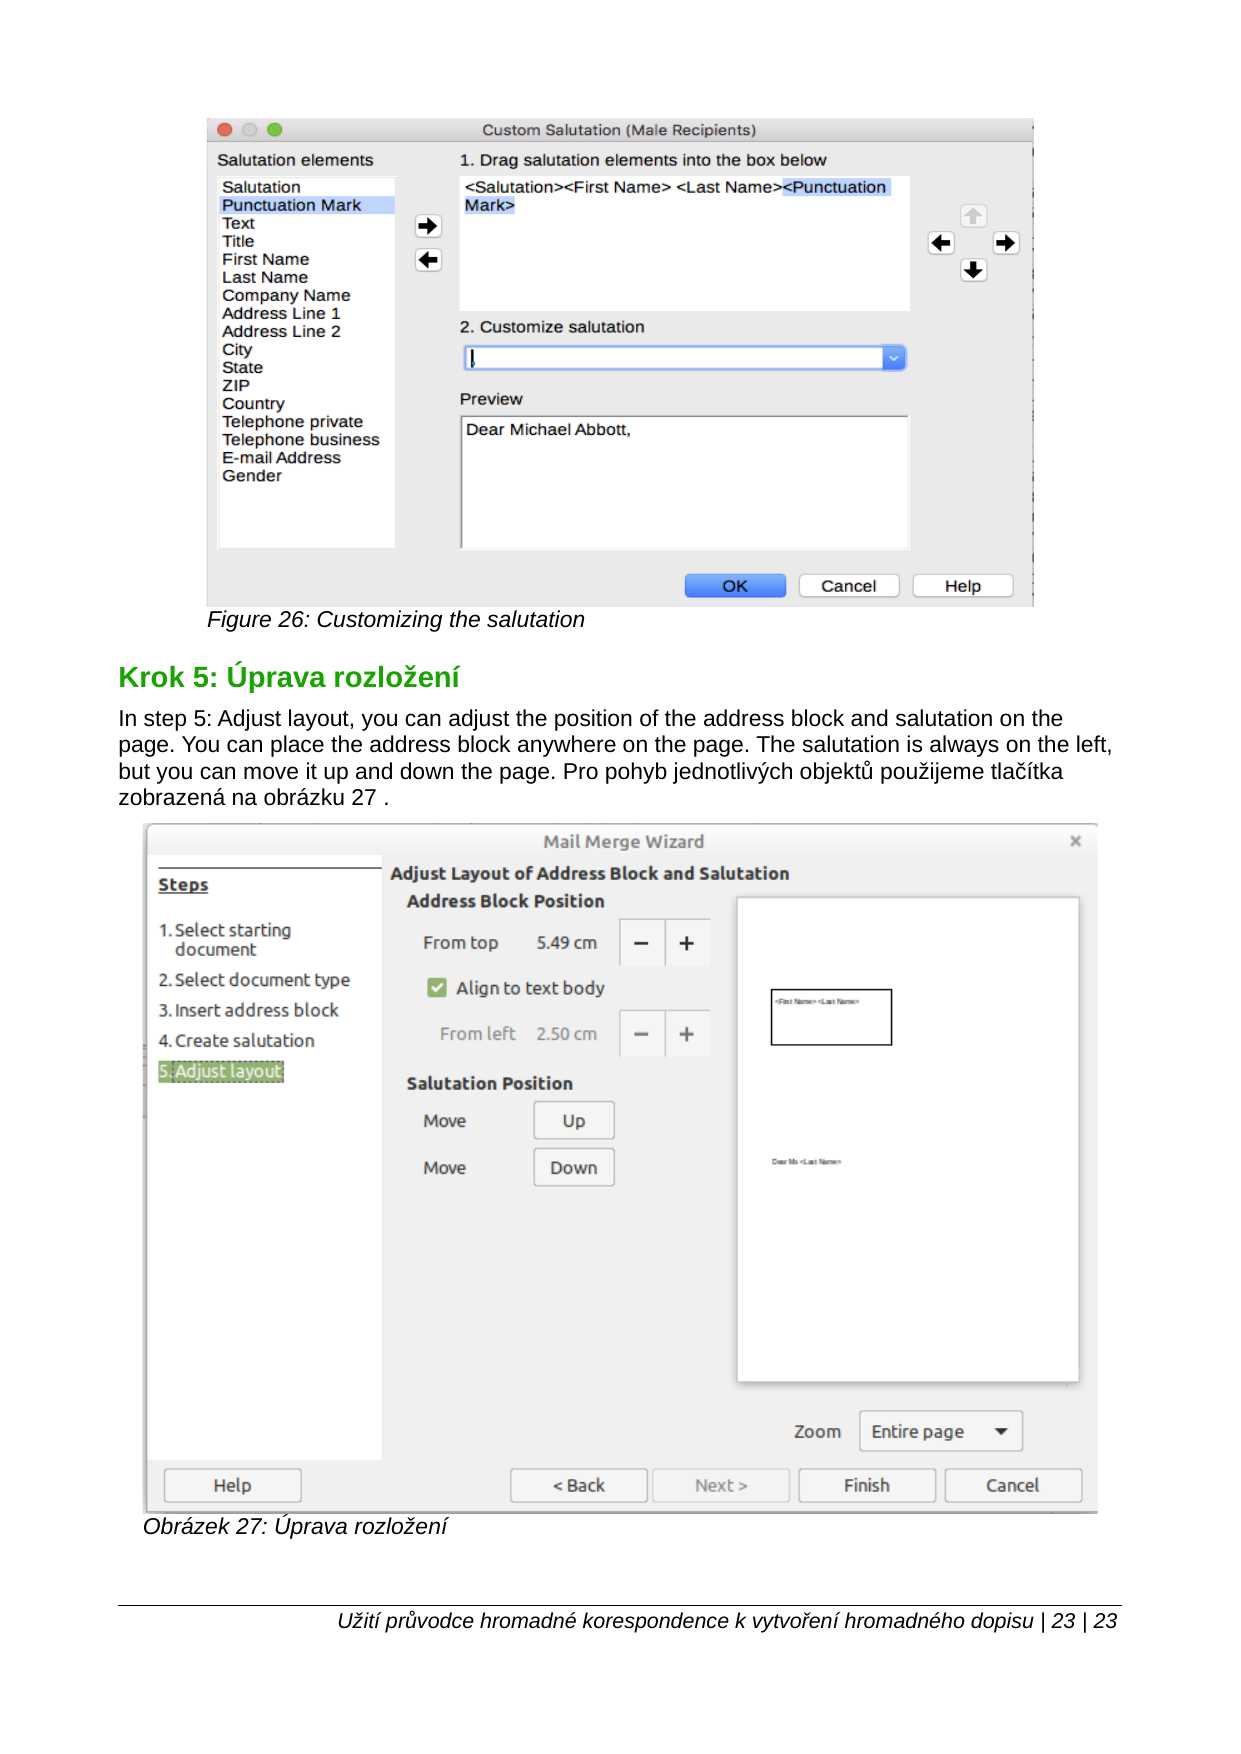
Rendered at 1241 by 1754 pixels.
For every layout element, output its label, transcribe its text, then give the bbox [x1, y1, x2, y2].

picture [206, 118, 1034, 607]
text Obrázek 27: Úprava rozložení [143, 1514, 1097, 1539]
text In step 5: Adjust layout, you can adjust the position of the address block and salutation on the page. You can place the address block anywhere on the page. The salutation is always on the left, but you can move it up and down the page. Pro pohyb jednotlivých objektů použijeme tlačítka zobrazená na obrázku 27 . [118, 705, 1122, 811]
text Figure 26: Customizing the salutation [207, 607, 1033, 633]
picture [142, 823, 1098, 1514]
subtitle Krok 5: Úprava rozložení [118, 660, 1122, 693]
